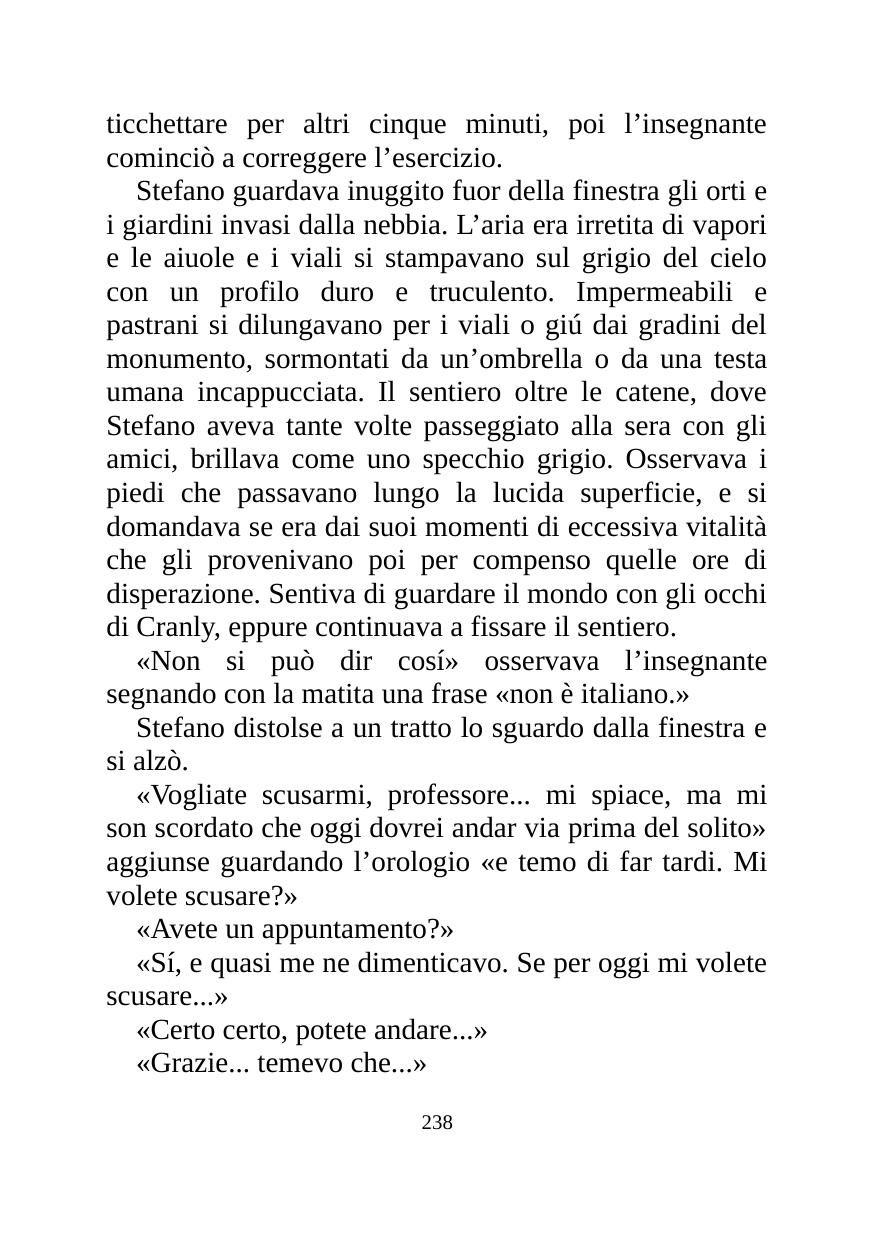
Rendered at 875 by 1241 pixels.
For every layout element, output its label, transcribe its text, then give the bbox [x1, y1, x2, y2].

text «Vogliate scusarmi, professore... mi spiace, ma mi son scordato che oggi dovrei andar via prima del solito» aggiunse guardando l’orologio «e temo di far tardi. Mi volete scusare?» [106, 777, 768, 911]
text Stefano guardava inuggito fuor della finestra gli orti e i giardini invasi dalla nebbia. L’aria era irretita di vapori e le aiuole e i viali si stampavano sul grigio del cielo con un profilo duro e truculento. Impermeabili e pastrani si dilungavano per i viali o giú dai gradini del monumento, sormontati da un’ombrella o da una testa umana incappucciata. Il sentiero oltre le catene, dove Stefano aveva tante volte passeggiato alla sera con gli amici, brillava come uno specchio grigio. Osservava i piedi che passavano lungo la lucida superficie, e si domandava se era dai suoi momenti di eccessiva vitalità che gli provenivano poi per compenso quelle ore di disperazione. Sentiva di guardare il mondo con gli occhi di Cranly, eppure continuava a fissare il sentiero. [106, 173, 768, 643]
text «Certo certo, potete andare...» [106, 1012, 768, 1045]
text ticchettare per altri cinque minuti, poi l’insegnante cominciò a correggere l’esercizio. [106, 106, 768, 173]
text «Avete un appuntamento?» [106, 911, 768, 945]
text Stefano distolse a un tratto lo sguardo dalla finestra e si alzò. [106, 710, 768, 777]
text «Grazie... temevo che...» [106, 1045, 768, 1079]
text «Non si può dir cosí» osservava l’insegnante segnando con la matita una frase «non è italiano.» [106, 643, 768, 710]
text «Sí, e quasi me ne dimenticavo. Se per oggi mi volete scusare...» [106, 945, 768, 1012]
